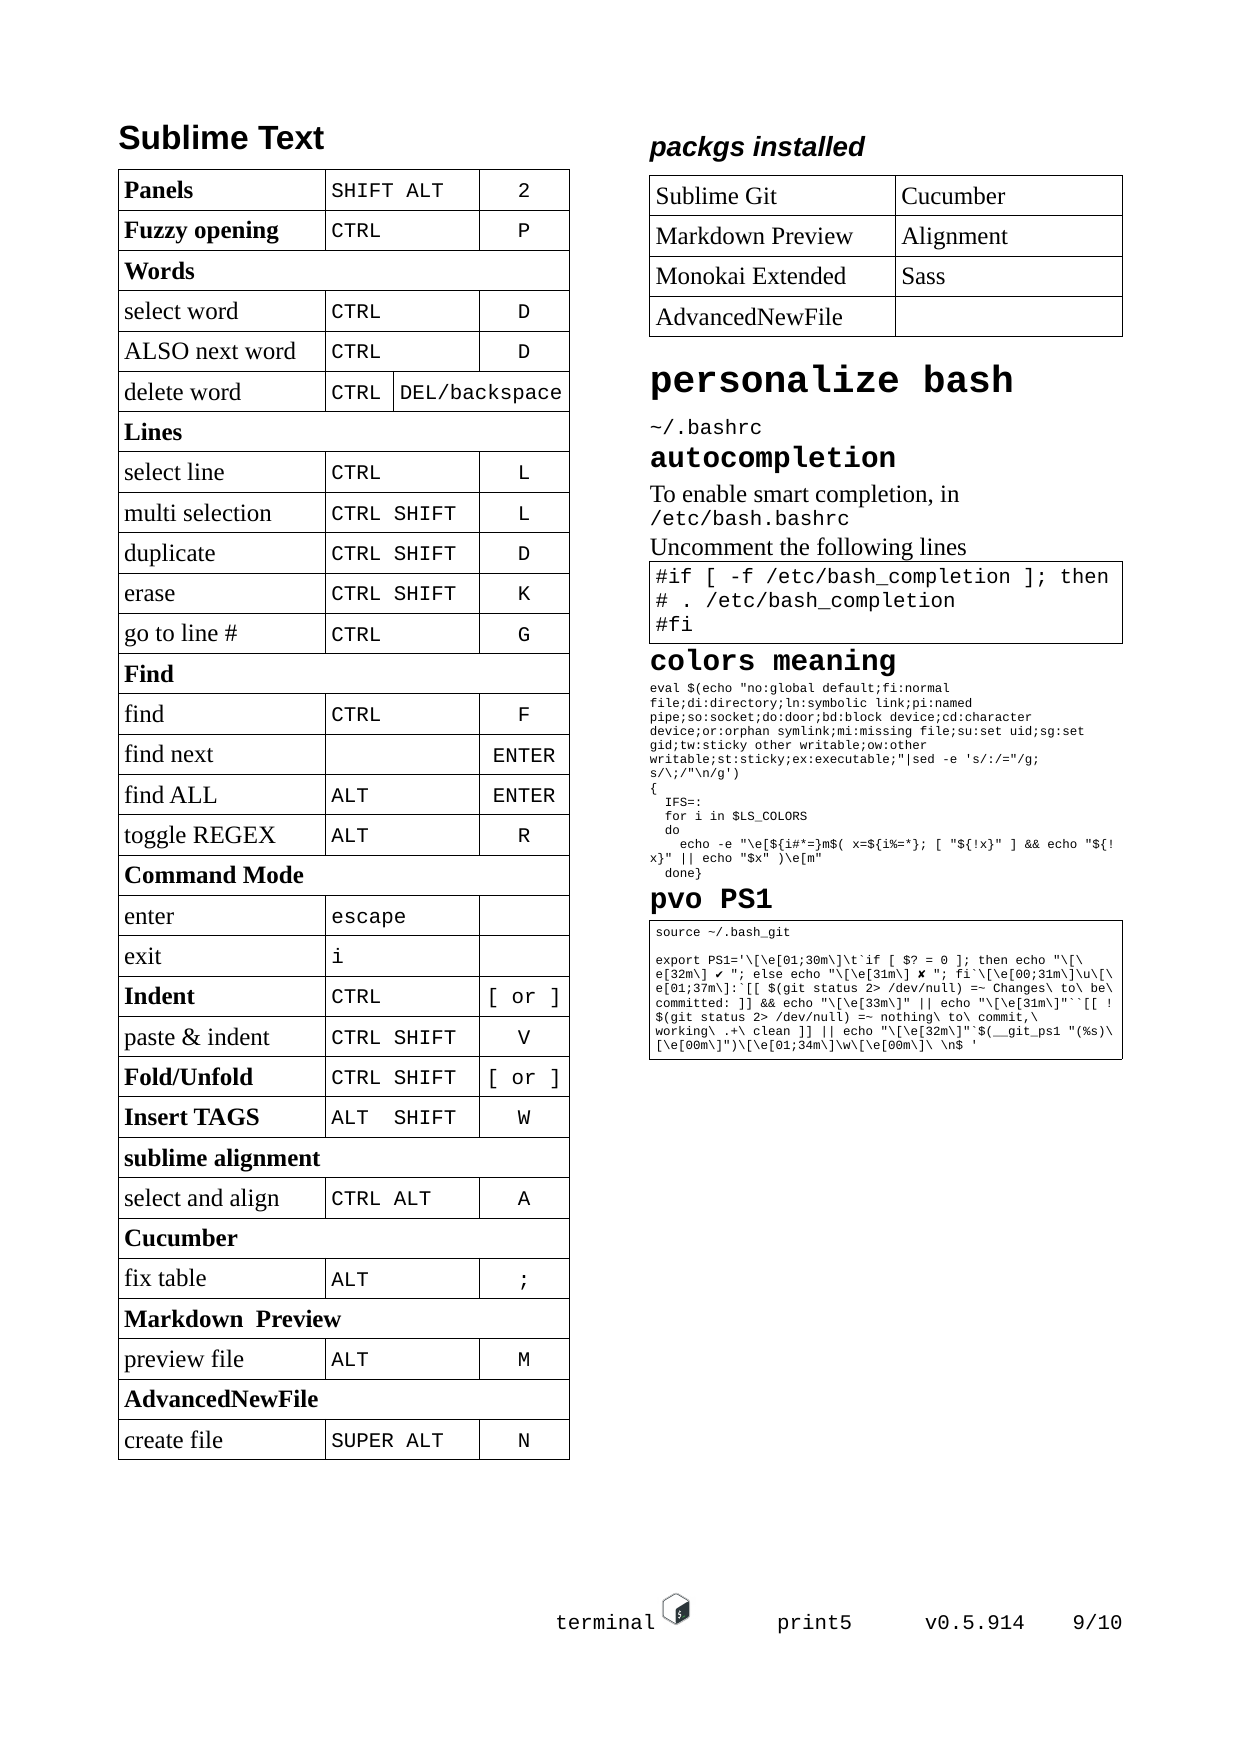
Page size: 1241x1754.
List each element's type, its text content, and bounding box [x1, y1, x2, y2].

table_cell CTRL [326, 332, 479, 371]
table_cell enter [119, 896, 325, 935]
table_cell Find [119, 654, 569, 693]
table_cell W [480, 1097, 569, 1137]
table_cell V [480, 1017, 569, 1056]
table_cell [480, 896, 569, 935]
table_cell Monokai Extended [650, 257, 895, 296]
text for i in $LS_COLORS [649, 810, 1122, 824]
table_cell escape [326, 896, 479, 935]
table_cell D [480, 291, 569, 331]
table_cell ALT [326, 1259, 479, 1298]
table_cell find next [119, 735, 325, 774]
table_header Cucumber [896, 176, 1122, 215]
subtitle personalize bash [649, 361, 1122, 404]
table_cell Fold/Unfold [119, 1057, 325, 1096]
table_cell go to line # [119, 614, 325, 653]
table_cell ALT [326, 815, 479, 854]
table_cell AdvancedNewFile [119, 1380, 569, 1419]
subtitle colors meaning [649, 646, 1122, 679]
picture [655, 1588, 697, 1630]
table_cell ALT [326, 1339, 479, 1379]
table_cell L [480, 452, 569, 492]
table_cell ALSO next word [119, 332, 325, 371]
table_cell AdvancedNewFile [650, 297, 895, 336]
subtitle pvo PS1 [649, 884, 1122, 917]
table_cell CTRL SHIFT [326, 1017, 479, 1056]
text /etc/bash.bashrc [649, 508, 1122, 532]
table_cell K [480, 574, 569, 613]
table_cell CTRL [326, 452, 479, 492]
text do [649, 824, 1122, 838]
table_cell CTRL SHIFT [326, 1057, 479, 1096]
table_cell Insert TAGS [119, 1097, 325, 1137]
table_cell CTRL [326, 977, 479, 1016]
table_cell multi selection [119, 493, 325, 532]
text Uncomment the following lines [649, 532, 1122, 561]
table_header SHIFT ALT [326, 170, 479, 209]
table_cell R [480, 815, 569, 854]
table_cell A [480, 1178, 569, 1217]
table_cell select word [119, 291, 325, 331]
table_cell SUPER ALT [326, 1420, 479, 1459]
table_cell Words [119, 251, 569, 290]
table_header Panels [119, 170, 325, 209]
table_cell ENTER [480, 775, 569, 814]
table_cell toggle REGEX [119, 815, 325, 854]
table_cell [480, 936, 569, 976]
table_cell Lines [119, 412, 569, 451]
text ~/.bashrc [649, 417, 1122, 440]
table_cell ; [480, 1259, 569, 1298]
table_cell delete word [119, 372, 325, 411]
table_cell select line [119, 452, 325, 492]
table_cell ALT [326, 775, 479, 814]
subtitle packgs installed [649, 131, 1122, 162]
table_cell Alignment [896, 216, 1122, 256]
table_cell preview file [119, 1339, 325, 1379]
table_cell F [480, 694, 569, 734]
table_cell Command Mode [119, 856, 569, 895]
table_cell N [480, 1420, 569, 1459]
table_cell Fuzzy opening [119, 211, 325, 250]
table_cell Markdown Preview [119, 1299, 569, 1338]
table_cell i [326, 936, 479, 976]
table_header Sublime Git [650, 176, 895, 215]
table_cell erase [119, 574, 325, 613]
table_cell paste & indent [119, 1017, 325, 1056]
subtitle Sublime Text [118, 118, 591, 157]
table_cell G [480, 614, 569, 653]
text eval $(echo "no:global default;fi:normal file;di:directory;ln:symbolic link;pi:named pipe;so:socket;do:door;bd:block device;cd:character device;or:orphan symlink;mi:missing file;su:set uid;sg:set gid;tw:sticky other writable;ow:other writable;st:sticky;ex:executable;"|sed -e 's/:/="/g; s/\;/"\n/g') [649, 682, 1122, 782]
table_cell sublime alignment [119, 1138, 569, 1177]
table_cell CTRL SHIFT [326, 493, 479, 532]
text echo -e "\e[${i#*=}m$( x=${i%=*}; [ "${!x}" ] && echo "${!x}" || echo "$x" )\e[m" [649, 838, 1122, 867]
table_cell ENTER [480, 735, 569, 774]
table_cell find [119, 694, 325, 734]
table_header source ~/.bash_git export PS1='\[\e[01;30m\]\t`if [ $? = 0 ]; then echo "\[\e[32m\] ✔ "; else echo "\[\e[31m\] ✘ "; fi`\[\e[00;31m\]\u\[\e[01;37m\]:`[[ $(git status 2> /dev/null) =~ Changes\ to\ be\ committed: ]] && echo "\[\e[33m\]" || echo "\[\e[31m\]"``[[ ! $(git status 2> /dev/null) =~ nothing\ to\ commit,\ working\ .+\ clean ]] || echo "\[\e[32m\]"`$(__git_ps1 "(%s)\[\e[00m\]")\[\e[01;34m\]\w\[\e[00m\]\ \n$ ' [650, 921, 1122, 1059]
table_header 2 [480, 170, 569, 209]
text { [649, 782, 1122, 796]
table_cell CTRL [326, 211, 479, 250]
subtitle autocompletion [649, 443, 1122, 477]
table_cell [896, 297, 1122, 336]
table_cell CTRL [326, 614, 479, 653]
table_cell find ALL [119, 775, 325, 814]
table_cell [ or ] [480, 977, 569, 1016]
table_cell L [480, 493, 569, 532]
table_cell ALT SHIFT [326, 1097, 479, 1137]
table_cell M [480, 1339, 569, 1379]
text To enable smart completion, in [649, 479, 1122, 508]
table_cell create file [119, 1420, 325, 1459]
table_cell fix table [119, 1259, 325, 1298]
table_cell Indent [119, 977, 325, 1016]
text done} [649, 867, 1122, 881]
table_cell CTRL [326, 372, 393, 411]
table_cell select and align [119, 1178, 325, 1217]
table_cell Cucumber [119, 1219, 569, 1258]
table_cell Sass [896, 257, 1122, 296]
table_cell CTRL SHIFT [326, 533, 479, 572]
table_cell [326, 735, 479, 774]
table_cell CTRL [326, 291, 479, 331]
table_cell Markdown Preview [650, 216, 895, 256]
table_cell CTRL ALT [326, 1178, 479, 1217]
table_cell CTRL [326, 694, 479, 734]
table_cell [ or ] [480, 1057, 569, 1096]
table_cell duplicate [119, 533, 325, 572]
text IFS=: [649, 796, 1122, 810]
table_cell DEL/backspace [394, 372, 569, 411]
table_header #if [ -f /etc/bash_completion ]; then # . /etc/bash_completion #fi [650, 562, 1122, 643]
table_cell D [480, 533, 569, 572]
table_cell P [480, 211, 569, 250]
table_cell CTRL SHIFT [326, 574, 479, 613]
table_cell D [480, 332, 569, 371]
table_cell exit [119, 936, 325, 976]
